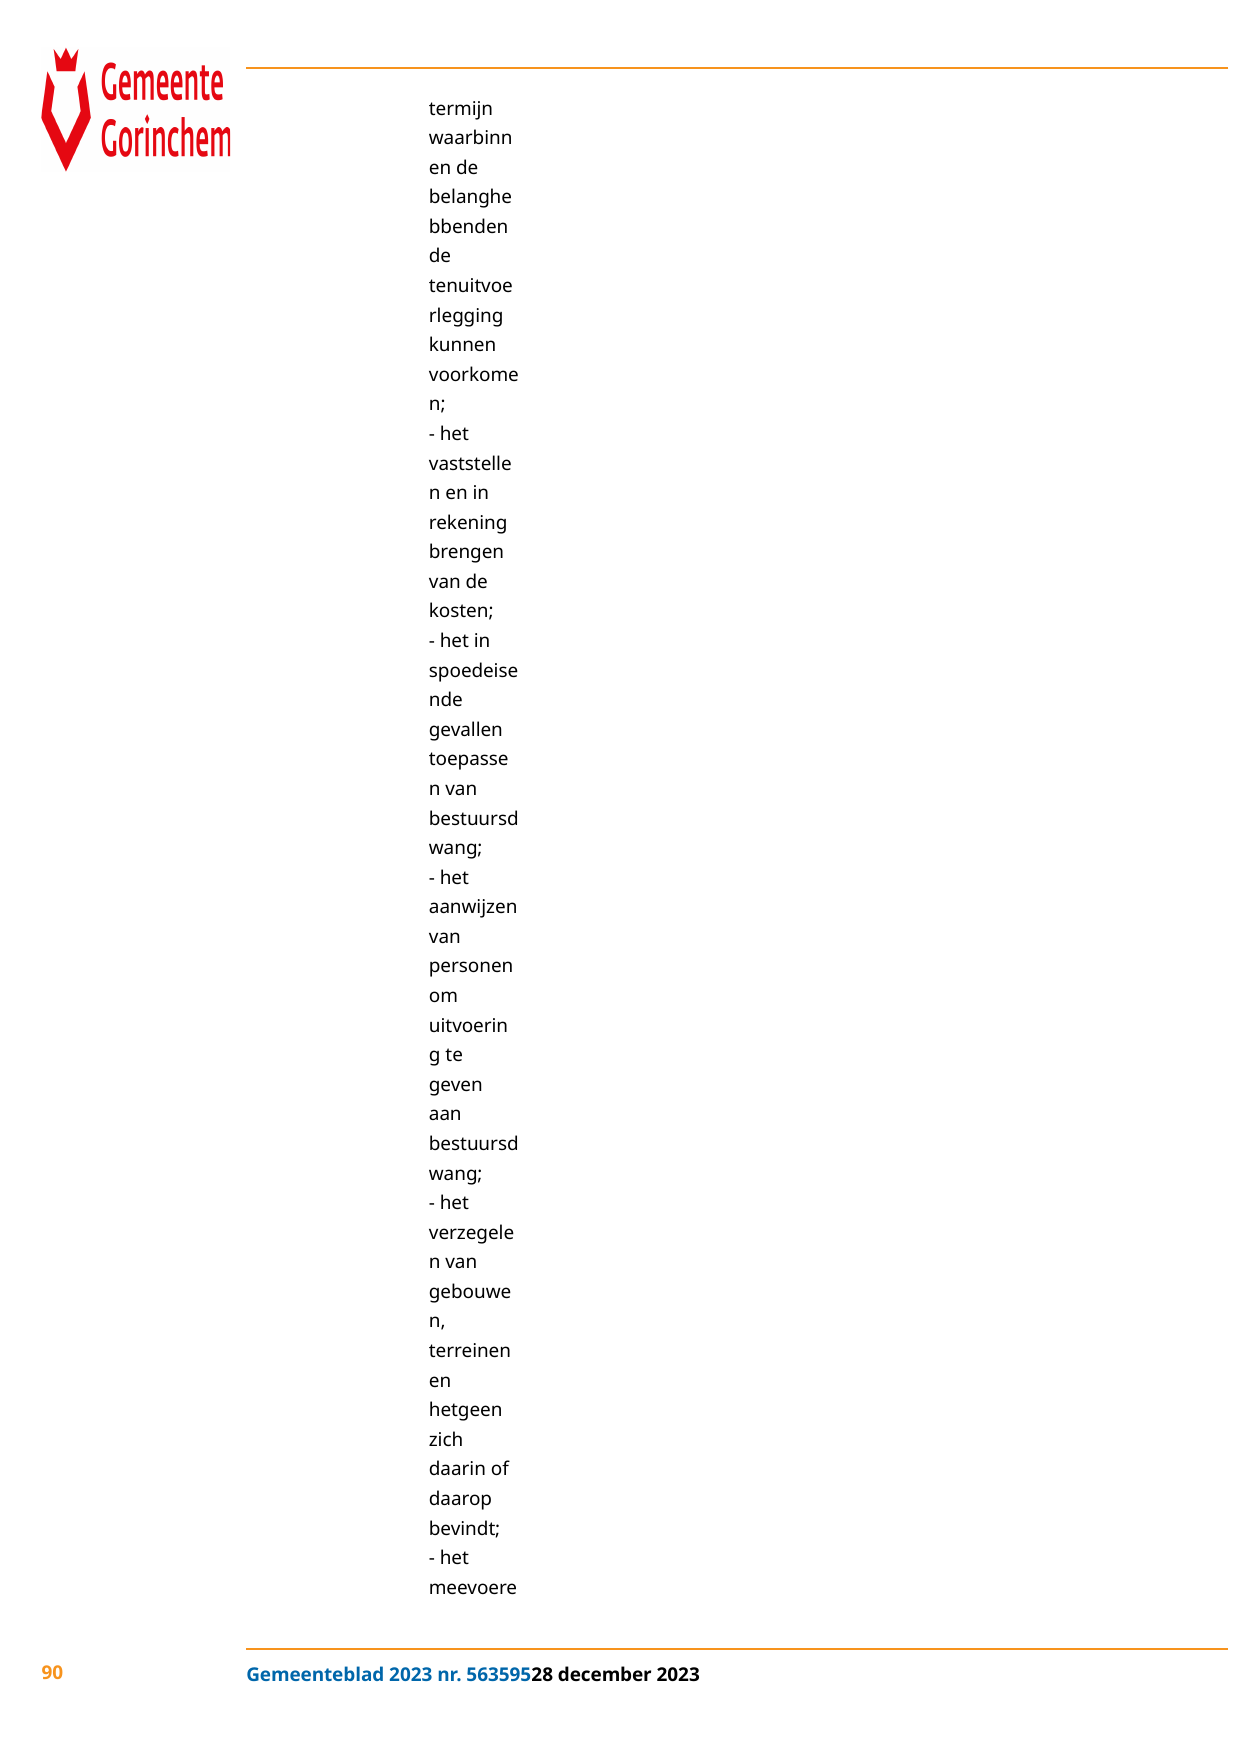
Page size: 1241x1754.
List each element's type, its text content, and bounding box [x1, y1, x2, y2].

table_cell [609, 95, 700, 1600]
table_cell [790, 95, 881, 1600]
table_cell [881, 95, 971, 1600]
picture [41, 47, 231, 172]
table_cell [338, 95, 429, 1600]
table_cell [971, 95, 1061, 1600]
table_cell [248, 95, 338, 1600]
table_cell [1061, 95, 1152, 1600]
table_cell [700, 95, 790, 1600]
table_cell termijn waarbinnen de belanghebbenden de tenuitvoerlegging kunnen voorkomen; - het vaststellen en in rekening brengen van de kosten; - het in spoedeisende gevallen toepassen van bestuursdwang; - het aanwijzen van personen om uitvoering te geven aan bestuursdwang; - het verzegelen van gebouwen, terreinen en hetgeen zich daarin of daarop bevindt; - het meevoere [429, 95, 519, 1600]
table_cell [519, 95, 609, 1600]
